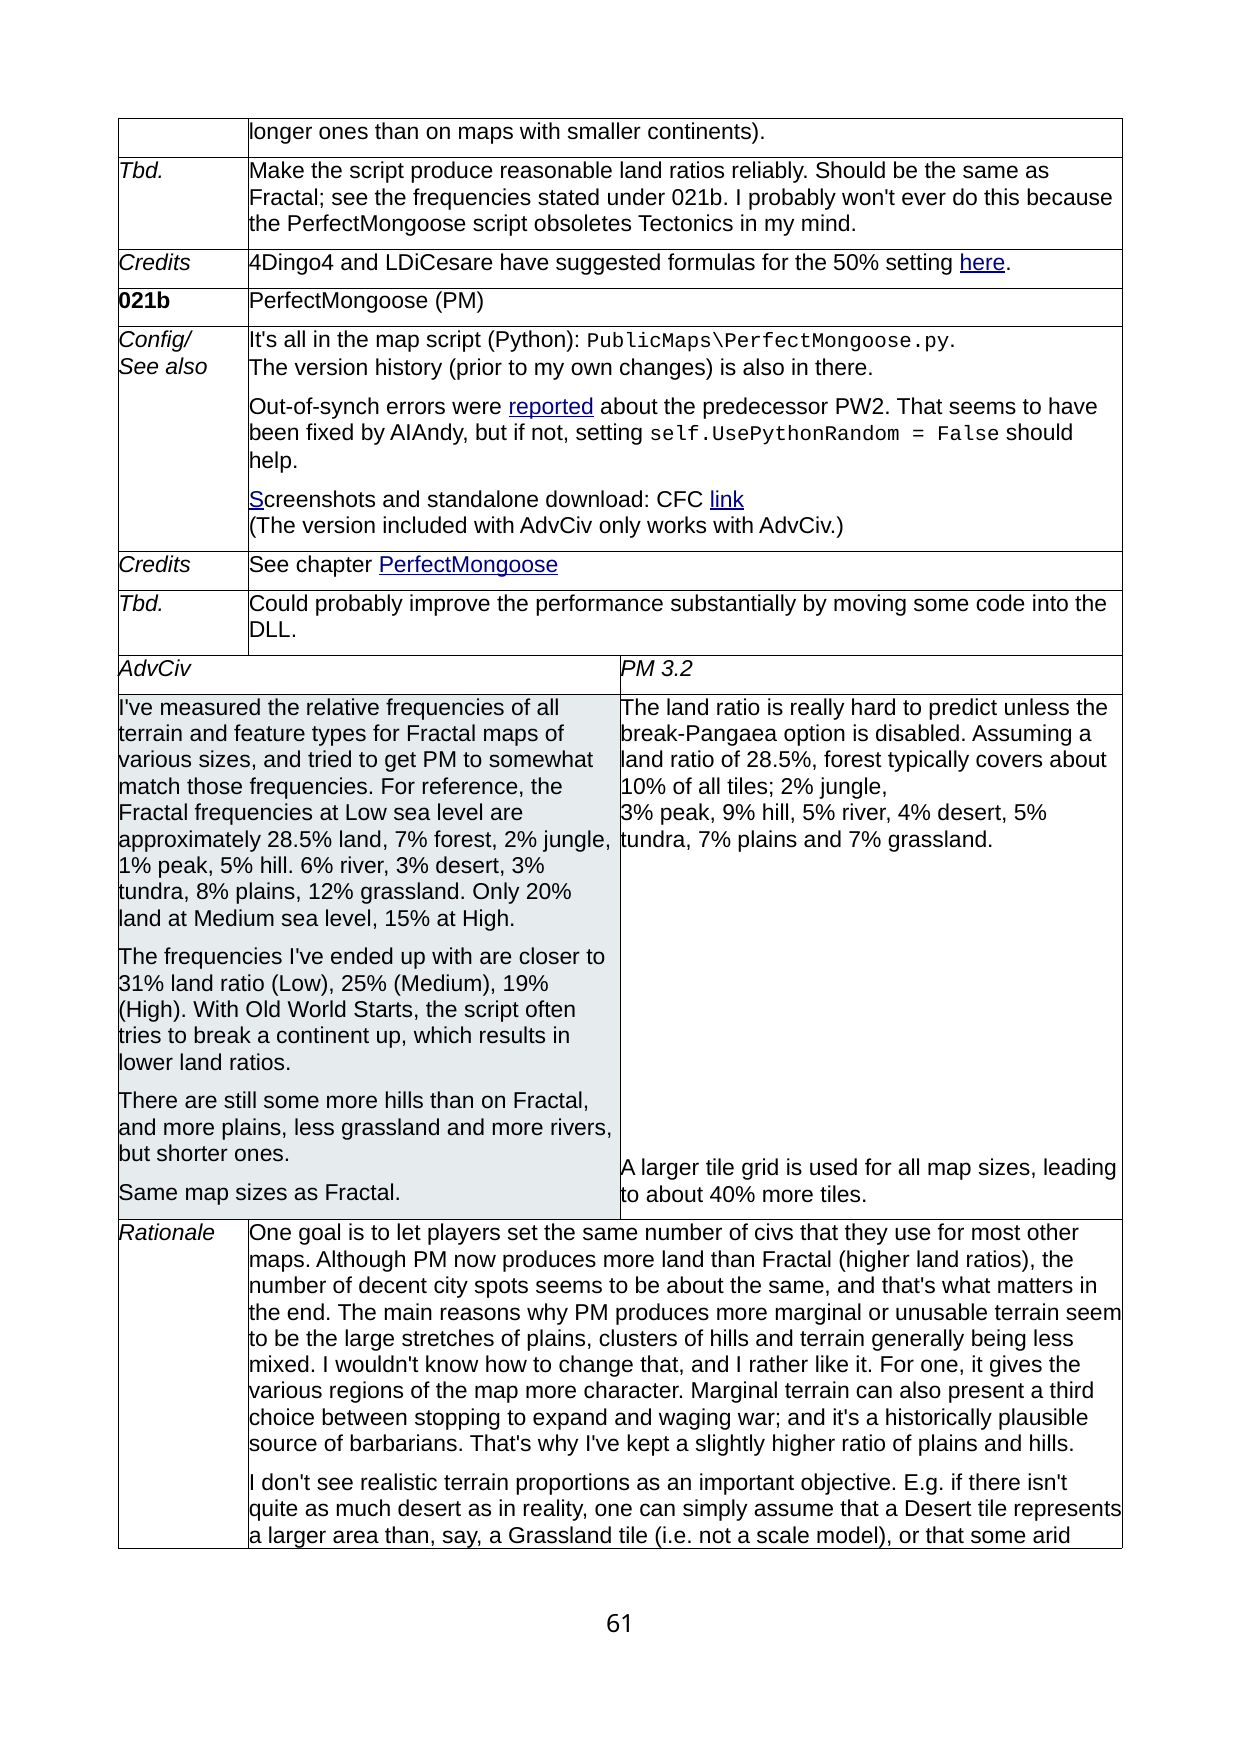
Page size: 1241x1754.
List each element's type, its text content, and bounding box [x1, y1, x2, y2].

table_cell Credits [119, 552, 248, 589]
table_cell The land ratio is really hard to predict unless the break-Pangaea option is disabled. Assuming a land ratio of 28.5%, forest typically covers about 10% of all tiles; 2% jungle, 3% peak, 9% hill, 5% river, 4% desert, 5% tundra, 7% plains and 7% grassland. A larger tile grid is used for all map sizes, leading to about 40% more tiles. [621, 695, 1122, 1219]
table_cell PM 3.2 [621, 656, 1122, 694]
table_cell PerfectMongoose (PM) [249, 289, 1122, 326]
table_cell Tbd. [119, 591, 248, 655]
table_cell [119, 119, 248, 157]
table_cell longer ones than on maps with smaller continents). [249, 119, 1122, 157]
table_cell I've measured the relative frequencies of all terrain and feature types for Fractal maps of various sizes, and tried to get PM to somewhat match those frequencies. For reference, the Fractal frequencies at Low sea level are approximately 28.5% land, 7% forest, 2% jungle, 1% peak, 5% hill. 6% river, 3% desert, 3% tundra, 8% plains, 12% grassland. Only 20% land at Medium sea level, 15% at High. The frequencies I've ended up with are closer to 31% land ratio (Low), 25% (Medium), 19% (High). With Old World Starts, the script often tries to break a continent up, which results in lower land ratios. There are still some more hills than on Fractal, and more plains, less grassland and more rivers, but shorter ones. Same map sizes as Fractal. [119, 695, 620, 1219]
table_cell Tbd. [119, 158, 248, 248]
table_cell 021b [119, 289, 248, 326]
table_cell Rationale [119, 1220, 248, 1548]
table_cell Make the script produce reasonable land ratios reliably. Should be the same as Fractal; see the frequencies stated under 021b. I probably won't ever do this because the PerfectMongoose script obsoletes Tectonics in my mind. [249, 158, 1122, 248]
table_cell AdvCiv [119, 656, 620, 694]
table_cell Config/ See also [119, 327, 248, 551]
table_cell Could probably improve the performance substantially by moving some code into the DLL. [249, 591, 1122, 655]
table_cell See chapter PerfectMongoose [249, 552, 1122, 589]
table_cell It's all in the map script (Python): PublicMaps\PerfectMongoose.py. The version history (prior to my own changes) is also in there. Out-of-synch errors were reported about the predecessor PW2. That seems to have been fixed by AIAndy, but if not, setting self.UsePythonRandom = False should help. Screenshots and standalone download: CFC link (The version included with AdvCiv only works with AdvCiv.) [249, 327, 1122, 551]
table_cell Credits [119, 250, 248, 287]
table_cell One goal is to let players set the same number of civs that they use for most other maps. Although PM now produces more land than Fractal (higher land ratios), the number of decent city spots seems to be about the same, and that's what matters in the end. The main reasons why PM produces more marginal or unusable terrain seem to be the large stretches of plains, clusters of hills and terrain generally being less mixed. I wouldn't know how to change that, and I rather like it. For one, it gives the various regions of the map more character. Marginal terrain can also present a third choice between stopping to expand and waging war; and it's a historically plausible source of barbarians. That's why I've kept a slightly higher ratio of plains and hills. I don't see realistic terrain proportions as an important objective. E.g. if there isn't quite as much desert as in reality, one can simply assume that a Desert tile represents a larger area than, say, a Grassland tile (i.e. not a scale model), or that some arid [249, 1220, 1122, 1548]
table_cell 4Dingo4 and LDiCesare have suggested formulas for the 50% setting here. [249, 250, 1122, 287]
